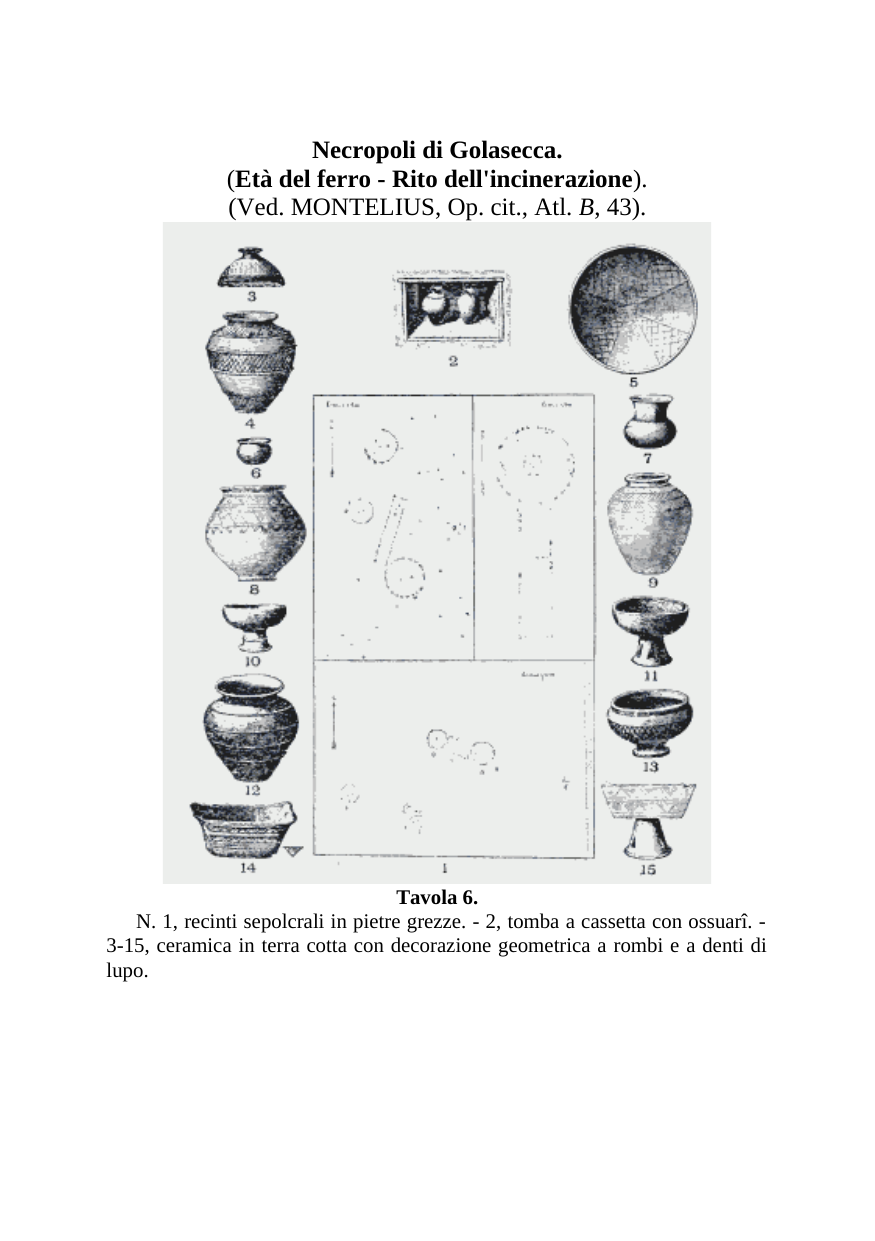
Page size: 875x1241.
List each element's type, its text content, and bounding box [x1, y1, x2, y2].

picture [162, 222, 712, 884]
text (Età del ferro - Rito dell'incinerazione). [106, 164, 768, 192]
text N. 1, recinti sepolcrali in pietre grezze. - 2, tomba a cassetta con ossuarî. - 3-15, ceramica in terra cotta con decorazione geometrica a rombi e a denti di lupo. [106, 909, 768, 982]
text (Ved. MONTELIUS, Op. cit., Atl. B, 43). [106, 192, 768, 221]
text Tavola 6. [106, 885, 768, 909]
text Necropoli di Golasecca. [106, 135, 768, 164]
